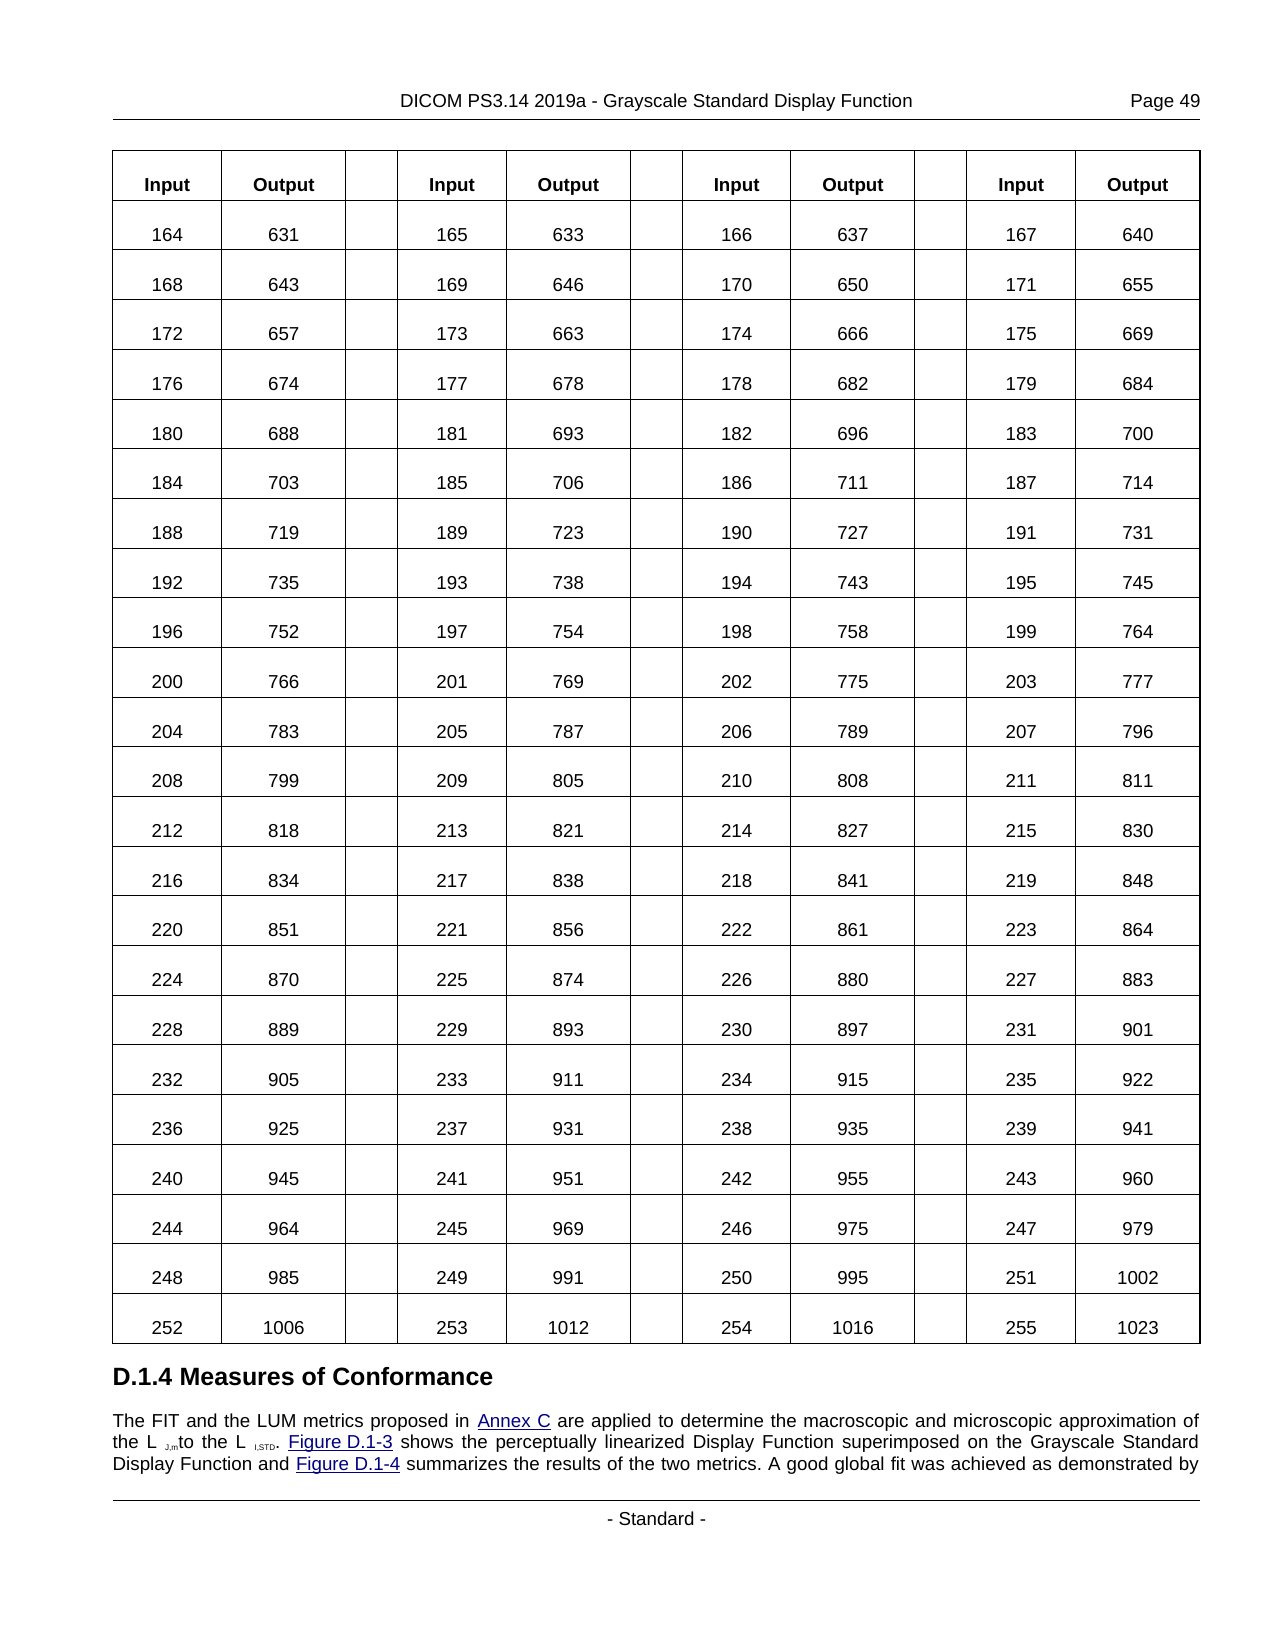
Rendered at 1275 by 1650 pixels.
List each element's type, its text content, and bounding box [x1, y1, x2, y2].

table_cell 991 [507, 1244, 630, 1293]
table_header Output [791, 151, 914, 200]
table_cell 215 [967, 797, 1075, 846]
table_cell 738 [507, 549, 630, 597]
table_cell 181 [398, 400, 506, 448]
table_cell 821 [507, 797, 630, 846]
table_cell [346, 996, 397, 1044]
table_cell 220 [113, 896, 221, 945]
table_cell [346, 1244, 397, 1293]
table_cell 178 [683, 350, 790, 398]
table_cell 207 [967, 698, 1075, 746]
table_cell 655 [1076, 250, 1199, 299]
table_cell 674 [222, 350, 345, 398]
table_cell 244 [113, 1195, 221, 1243]
table_cell [915, 1095, 966, 1144]
table_cell 796 [1076, 698, 1199, 746]
table_cell 198 [683, 598, 790, 647]
table_cell 818 [222, 797, 345, 846]
table_cell [631, 896, 682, 945]
table_cell 199 [967, 598, 1075, 647]
table_cell 811 [1076, 747, 1199, 796]
table_cell [631, 1244, 682, 1293]
table_cell 897 [791, 996, 914, 1044]
table_cell [346, 1195, 397, 1243]
table_cell 248 [113, 1244, 221, 1293]
table_cell [915, 896, 966, 945]
table_cell [346, 300, 397, 349]
table_cell 805 [507, 747, 630, 796]
table_cell 955 [791, 1145, 914, 1193]
table_cell [631, 1294, 682, 1342]
table_cell 945 [222, 1145, 345, 1193]
table_cell [346, 946, 397, 995]
table_cell 915 [791, 1045, 914, 1094]
table_cell [631, 350, 682, 398]
table_cell [915, 1145, 966, 1193]
table_cell 247 [967, 1195, 1075, 1243]
table_cell 969 [507, 1195, 630, 1243]
table_cell [915, 747, 966, 796]
table_cell [631, 847, 682, 895]
table_cell 183 [967, 400, 1075, 448]
table_cell 758 [791, 598, 914, 647]
table_cell 754 [507, 598, 630, 647]
table_cell [915, 648, 966, 697]
table_cell 179 [967, 350, 1075, 398]
table_cell 225 [398, 946, 506, 995]
table_cell [915, 1195, 966, 1243]
table_cell [915, 300, 966, 349]
table_cell [631, 1045, 682, 1094]
table_cell 236 [113, 1095, 221, 1144]
table_cell [631, 1145, 682, 1193]
table_cell [631, 698, 682, 746]
table_cell 789 [791, 698, 914, 746]
table_cell [915, 598, 966, 647]
table_cell 769 [507, 648, 630, 697]
table_cell 187 [967, 449, 1075, 498]
table_cell 211 [967, 747, 1075, 796]
table_cell 186 [683, 449, 790, 498]
table_cell [631, 250, 682, 299]
table_cell [631, 797, 682, 846]
table_cell 706 [507, 449, 630, 498]
table_cell 201 [398, 648, 506, 697]
table_cell 752 [222, 598, 345, 647]
table_cell 233 [398, 1045, 506, 1094]
table_cell 951 [507, 1145, 630, 1193]
table_cell 192 [113, 549, 221, 597]
table_cell 170 [683, 250, 790, 299]
table_cell [346, 400, 397, 448]
table_cell 723 [507, 499, 630, 547]
table_cell 165 [398, 201, 506, 249]
table_cell 808 [791, 747, 914, 796]
table_cell [915, 946, 966, 995]
table_cell 249 [398, 1244, 506, 1293]
table_cell 188 [113, 499, 221, 547]
table_header [631, 151, 682, 200]
table_cell 164 [113, 201, 221, 249]
table_cell [631, 201, 682, 249]
table_cell 775 [791, 648, 914, 697]
table_cell [631, 300, 682, 349]
table_cell [915, 400, 966, 448]
table_cell 688 [222, 400, 345, 448]
table_cell [346, 1095, 397, 1144]
table_cell 777 [1076, 648, 1199, 697]
table_cell 237 [398, 1095, 506, 1144]
table_cell 711 [791, 449, 914, 498]
table_cell 985 [222, 1244, 345, 1293]
table_header Output [507, 151, 630, 200]
table_cell 213 [398, 797, 506, 846]
table_cell 889 [222, 996, 345, 1044]
table_cell 643 [222, 250, 345, 299]
table_cell 231 [967, 996, 1075, 1044]
table_cell 935 [791, 1095, 914, 1144]
table_cell 202 [683, 648, 790, 697]
table_cell 232 [113, 1045, 221, 1094]
table_cell 238 [683, 1095, 790, 1144]
table_cell [915, 449, 966, 498]
table_cell 169 [398, 250, 506, 299]
table_cell 190 [683, 499, 790, 547]
table_cell [631, 946, 682, 995]
table_cell [346, 847, 397, 895]
table_cell 666 [791, 300, 914, 349]
table_cell 212 [113, 797, 221, 846]
table_cell 172 [113, 300, 221, 349]
table_cell 830 [1076, 797, 1199, 846]
table_cell 633 [507, 201, 630, 249]
table_cell [346, 896, 397, 945]
table_cell [915, 549, 966, 597]
table_cell [346, 797, 397, 846]
table_cell 205 [398, 698, 506, 746]
table_cell 239 [967, 1095, 1075, 1144]
table_cell 703 [222, 449, 345, 498]
table_cell [346, 1145, 397, 1193]
table_cell 700 [1076, 400, 1199, 448]
text The FIT and the LUM metrics proposed in Annex C are applied to determine the macroscopic and microscopic approximation of the L J,mto the L I,STD. Figure D.1-3 shows the perceptually linearized Display Function superimposed on the Grayscale Standard Display Function and Figure D.1-4 summarizes the results of the two metrics. A good global fit was achieved as demonstrated by [112, 1410, 1200, 1474]
table_cell [631, 400, 682, 448]
table_cell 727 [791, 499, 914, 547]
table_cell 714 [1076, 449, 1199, 498]
table_cell 235 [967, 1045, 1075, 1094]
table_cell [346, 598, 397, 647]
table_cell [346, 499, 397, 547]
table_cell 171 [967, 250, 1075, 299]
table_cell 241 [398, 1145, 506, 1193]
table_cell 979 [1076, 1195, 1199, 1243]
table_cell 856 [507, 896, 630, 945]
table_cell 1016 [791, 1294, 914, 1342]
table_cell [346, 1294, 397, 1342]
table_cell [631, 499, 682, 547]
table_cell 200 [113, 648, 221, 697]
table_cell 253 [398, 1294, 506, 1342]
table_cell [631, 1095, 682, 1144]
table_cell 243 [967, 1145, 1075, 1193]
table_cell 221 [398, 896, 506, 945]
table_header Output [222, 151, 345, 200]
table_cell 931 [507, 1095, 630, 1144]
table_cell 925 [222, 1095, 345, 1144]
table_cell 216 [113, 847, 221, 895]
table_header Input [967, 151, 1075, 200]
table_cell 911 [507, 1045, 630, 1094]
table_cell 631 [222, 201, 345, 249]
table_cell 184 [113, 449, 221, 498]
table_cell 217 [398, 847, 506, 895]
table_cell 1002 [1076, 1244, 1199, 1293]
table_cell 168 [113, 250, 221, 299]
table_cell 194 [683, 549, 790, 597]
table_cell [915, 996, 966, 1044]
table_cell 764 [1076, 598, 1199, 647]
table_cell 173 [398, 300, 506, 349]
table_cell 219 [967, 847, 1075, 895]
table_cell 841 [791, 847, 914, 895]
table_cell 682 [791, 350, 914, 398]
table_cell 175 [967, 300, 1075, 349]
table_cell 731 [1076, 499, 1199, 547]
table_cell 246 [683, 1195, 790, 1243]
table_cell 189 [398, 499, 506, 547]
table_cell 650 [791, 250, 914, 299]
table_cell 883 [1076, 946, 1199, 995]
table_cell 223 [967, 896, 1075, 945]
table_cell 206 [683, 698, 790, 746]
table_cell [915, 499, 966, 547]
table_cell 227 [967, 946, 1075, 995]
table_cell [346, 350, 397, 398]
table_cell 864 [1076, 896, 1199, 945]
table_cell 783 [222, 698, 345, 746]
table_cell 880 [791, 946, 914, 995]
table_cell 240 [113, 1145, 221, 1193]
table_header [915, 151, 966, 200]
table_cell 222 [683, 896, 790, 945]
table_cell 663 [507, 300, 630, 349]
table_cell 176 [113, 350, 221, 398]
table_cell 799 [222, 747, 345, 796]
table_cell 255 [967, 1294, 1075, 1342]
table_cell 234 [683, 1045, 790, 1094]
table_cell [631, 449, 682, 498]
table_cell 204 [113, 698, 221, 746]
table_cell [915, 847, 966, 895]
table_cell 995 [791, 1244, 914, 1293]
table_cell [631, 747, 682, 796]
table_cell 226 [683, 946, 790, 995]
table_cell 745 [1076, 549, 1199, 597]
table_cell 941 [1076, 1095, 1199, 1144]
table_header Input [113, 151, 221, 200]
table_cell [346, 698, 397, 746]
table_cell 254 [683, 1294, 790, 1342]
table_cell 209 [398, 747, 506, 796]
table_cell 252 [113, 1294, 221, 1342]
table_cell 669 [1076, 300, 1199, 349]
table_cell 640 [1076, 201, 1199, 249]
table_cell 185 [398, 449, 506, 498]
table_cell 203 [967, 648, 1075, 697]
table_cell [346, 747, 397, 796]
table_cell [631, 549, 682, 597]
table_header Input [683, 151, 790, 200]
table_cell 242 [683, 1145, 790, 1193]
table_cell 180 [113, 400, 221, 448]
table_cell [915, 1294, 966, 1342]
table_cell 646 [507, 250, 630, 299]
table_cell 834 [222, 847, 345, 895]
table_cell 964 [222, 1195, 345, 1243]
table_header Output [1076, 151, 1199, 200]
table_cell 224 [113, 946, 221, 995]
table_cell 693 [507, 400, 630, 448]
table_cell 787 [507, 698, 630, 746]
table_cell [631, 648, 682, 697]
table_cell 827 [791, 797, 914, 846]
table_cell [346, 648, 397, 697]
table_header Input [398, 151, 506, 200]
table_cell 230 [683, 996, 790, 1044]
table_cell 684 [1076, 350, 1199, 398]
table_cell 851 [222, 896, 345, 945]
table_cell 195 [967, 549, 1075, 597]
table_cell [915, 201, 966, 249]
table_cell 766 [222, 648, 345, 697]
table_cell 218 [683, 847, 790, 895]
table_cell 838 [507, 847, 630, 895]
table_cell [631, 996, 682, 1044]
table_cell 870 [222, 946, 345, 995]
table_cell 174 [683, 300, 790, 349]
table_cell 229 [398, 996, 506, 1044]
table_cell [915, 250, 966, 299]
table_cell [631, 1195, 682, 1243]
table_cell 743 [791, 549, 914, 597]
table_cell 893 [507, 996, 630, 1044]
table_header [346, 151, 397, 200]
table_cell 861 [791, 896, 914, 945]
table_cell 905 [222, 1045, 345, 1094]
table_cell 166 [683, 201, 790, 249]
table_cell 197 [398, 598, 506, 647]
table_cell 177 [398, 350, 506, 398]
table_cell [915, 1244, 966, 1293]
table_cell [346, 201, 397, 249]
table_cell [915, 797, 966, 846]
table_cell [346, 1045, 397, 1094]
table_cell 193 [398, 549, 506, 597]
table_cell 678 [507, 350, 630, 398]
table_cell 196 [113, 598, 221, 647]
table_cell 1023 [1076, 1294, 1199, 1342]
table_cell 228 [113, 996, 221, 1044]
text D.1.4 Measures of Conformance [112, 1362, 1200, 1391]
table_cell 696 [791, 400, 914, 448]
table_cell 735 [222, 549, 345, 597]
table_cell [915, 350, 966, 398]
table_cell 657 [222, 300, 345, 349]
table_cell 637 [791, 201, 914, 249]
table_cell [915, 698, 966, 746]
table_cell 191 [967, 499, 1075, 547]
table_cell 975 [791, 1195, 914, 1243]
table_cell 848 [1076, 847, 1199, 895]
table_cell 250 [683, 1244, 790, 1293]
table_cell 167 [967, 201, 1075, 249]
table_cell 960 [1076, 1145, 1199, 1193]
table_cell [346, 250, 397, 299]
table_cell 210 [683, 747, 790, 796]
table_cell 245 [398, 1195, 506, 1243]
table_cell 874 [507, 946, 630, 995]
table_cell 1006 [222, 1294, 345, 1342]
table_cell 901 [1076, 996, 1199, 1044]
table_cell 182 [683, 400, 790, 448]
table_cell 922 [1076, 1045, 1199, 1094]
table_cell [346, 449, 397, 498]
table_cell [346, 549, 397, 597]
table_cell [631, 598, 682, 647]
table_cell [915, 1045, 966, 1094]
table_cell 1012 [507, 1294, 630, 1342]
table_cell 208 [113, 747, 221, 796]
table_cell 214 [683, 797, 790, 846]
table_cell 251 [967, 1244, 1075, 1293]
table_cell 719 [222, 499, 345, 547]
